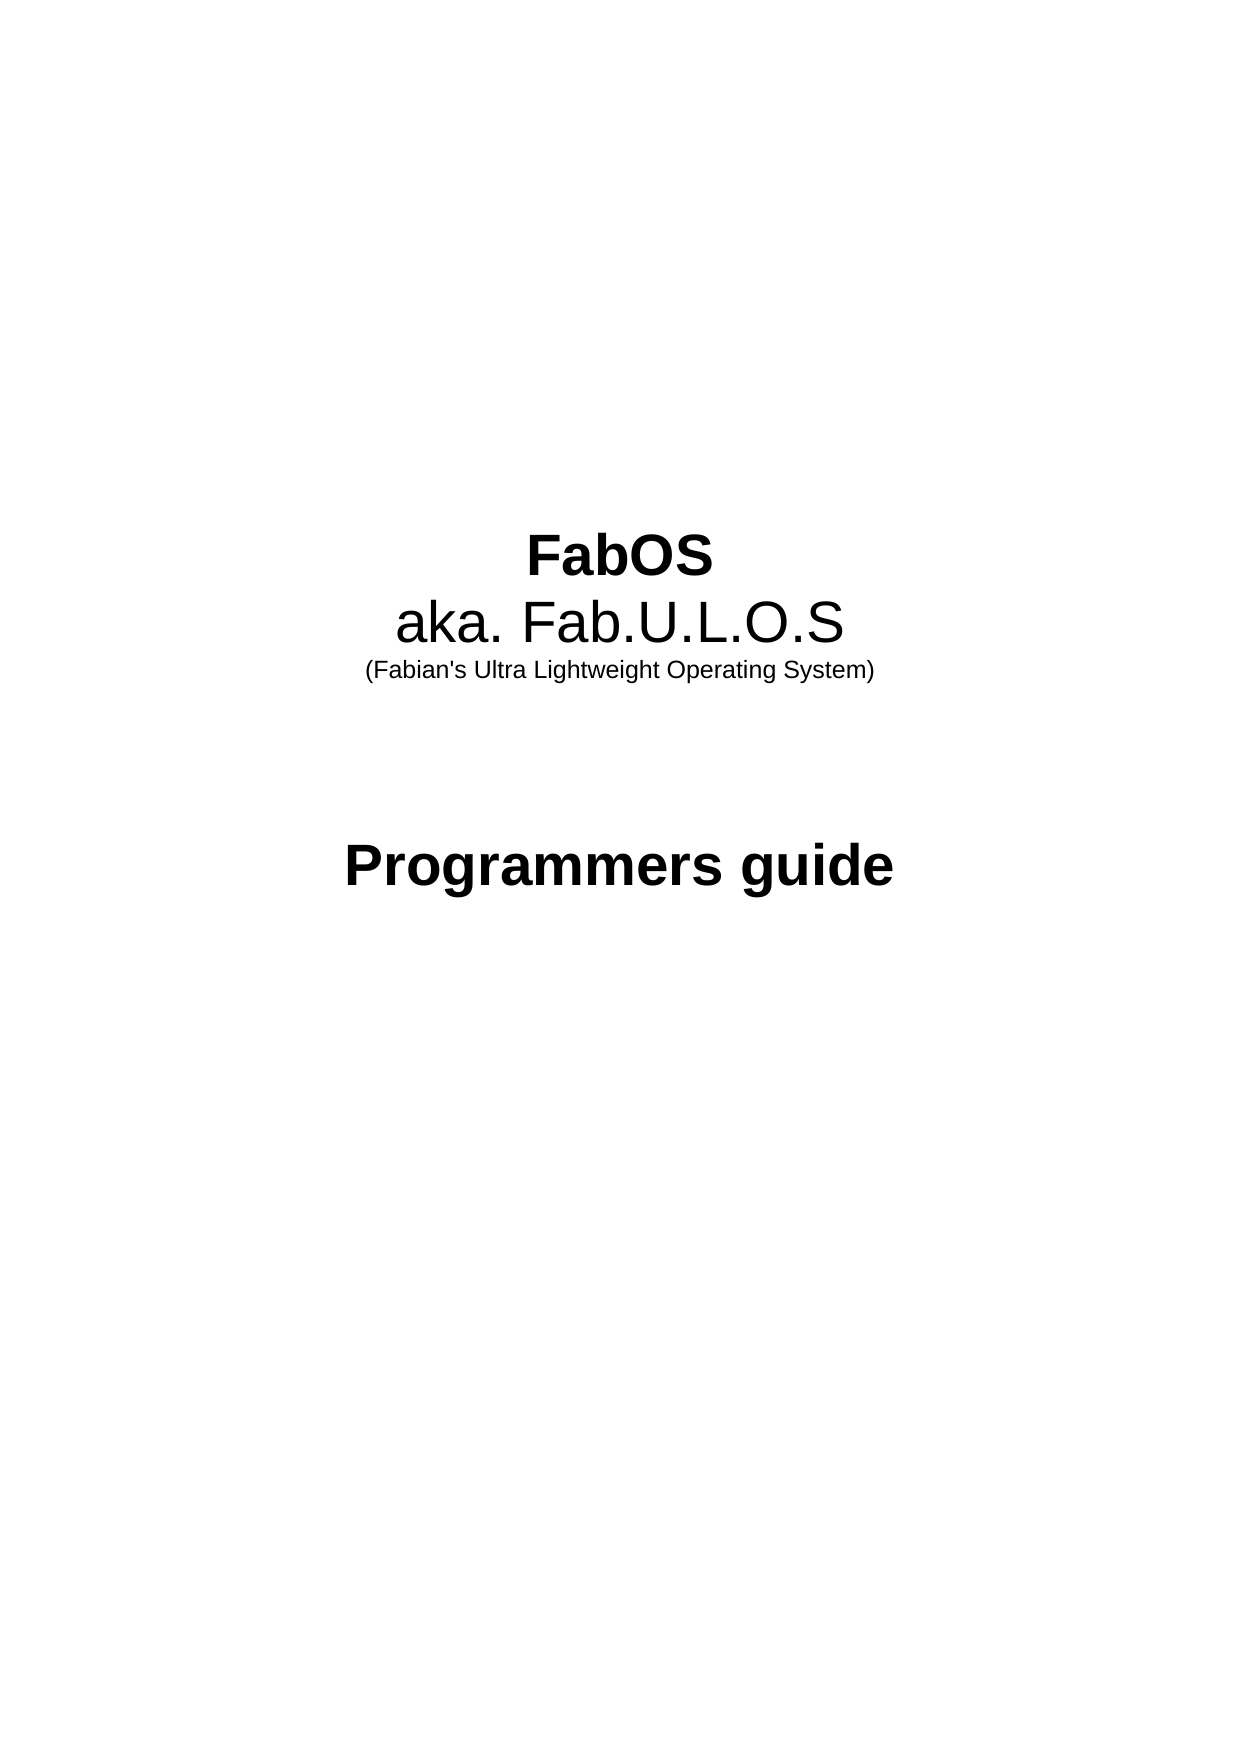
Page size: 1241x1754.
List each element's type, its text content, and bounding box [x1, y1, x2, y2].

text FabOS [118, 521, 1122, 588]
text aka. Fab.U.L.O.S [118, 588, 1122, 655]
text Programmers guide [118, 830, 1122, 964]
text (Fabian's Ultra Lightweight Operating System) [118, 655, 1122, 683]
